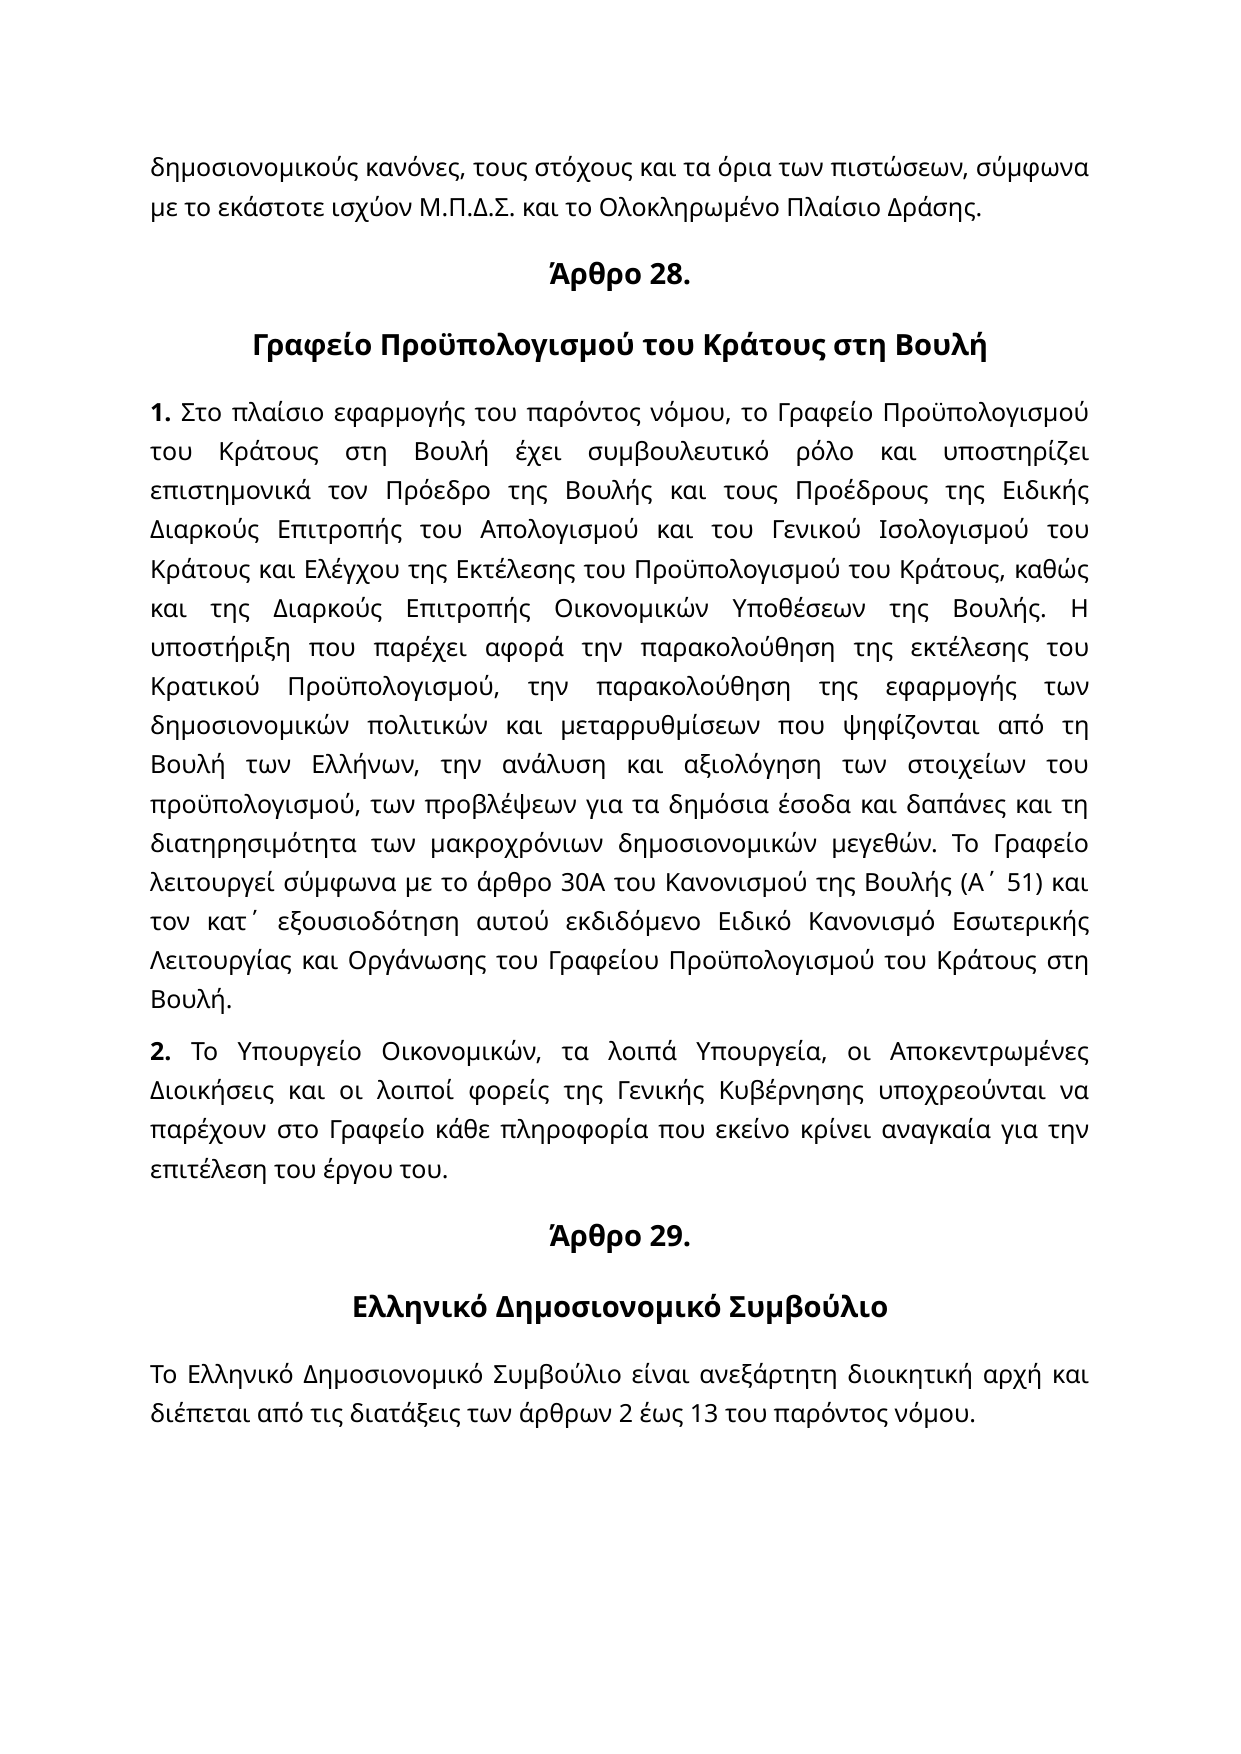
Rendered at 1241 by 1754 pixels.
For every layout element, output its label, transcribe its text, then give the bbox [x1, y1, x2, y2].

text 2. Το Υπουργείο Οικονομικών, τα λοιπά Υπουργεία, οι Αποκεντρωμένες Διοικήσεις και οι λοιποί φορείς της Γενικής Κυβέρνησης υποχρεούνται να παρέχουν στο Γραφείο κάθε πληροφορία που εκείνο κρίνει αναγκαία για την επιτέλεση του έργου του. [150, 1034, 1090, 1185]
subtitle Ελληνικό Δημοσιονομικό Συμβούλιο [150, 1286, 1090, 1326]
text δημοσιονομικούς κανόνες, τους στόχους και τα όρια των πιστώσεων, σύμφωνα με το εκάστοτε ισχύον Μ.Π.Δ.Σ. και το Ολοκληρωμένο Πλαίσιο Δράσης. [150, 150, 1090, 223]
text 1. Στο πλαίσιο εφαρμογής του παρόντος νόμου, το Γραφείο Προϋπολογισμού του Κράτους στη Βουλή έχει συμβουλευτικό ρόλο και υποστηρίζει επιστημονικά τον Πρόεδρο της Βουλής και τους Προέδρους της Ειδικής Διαρκούς Επιτροπής του Απολογισμού και του Γενικού Ισολογισμού του Κράτους και Ελέγχου της Εκτέλεσης του Προϋπολογισμού του Κράτους, καθώς και της Διαρκούς Επιτροπής Οικονομικών Υποθέσεων της Βουλής. Η υποστήριξη που παρέχει αφορά την παρακολούθηση της εκτέλεσης του Κρατικού Προϋπολογισμού, την παρακολούθηση της εφαρμογής των δημοσιονομικών πολιτικών και μεταρρυθμίσεων που ψηφίζονται από τη Βουλή των Ελλήνων, την ανάλυση και αξιολόγηση των στοιχείων του προϋπολογισμού, των προβλέψεων για τα δημόσια έσοδα και δαπάνες και τη διατηρησιμότητα των μακροχρόνιων δημοσιονομικών μεγεθών. Το Γραφείο λειτουργεί σύμφωνα με το άρθρο 30Α του Κανονισμού της Βουλής (Α΄ 51) και τον κατ΄ εξουσιοδότηση αυτού εκδιδόμενο Ειδικό Κανονισμό Εσωτερικής Λειτουργίας και Οργάνωσης του Γραφείου Προϋπολογισμού του Κράτους στη Βουλή. [150, 394, 1090, 1016]
text Το Ελληνικό Δημοσιονομικό Συμβούλιο είναι ανεξάρτητη διοικητική αρχή και διέπεται από τις διατάξεις των άρθρων 2 έως 13 του παρόντος νόμου. [150, 1357, 1090, 1430]
subtitle Γραφείο Προϋπολογισμού του Κράτους στη Βουλή [150, 324, 1090, 364]
subtitle Άρθρο 28. [150, 253, 1090, 293]
subtitle Άρθρο 29. [150, 1215, 1090, 1255]
